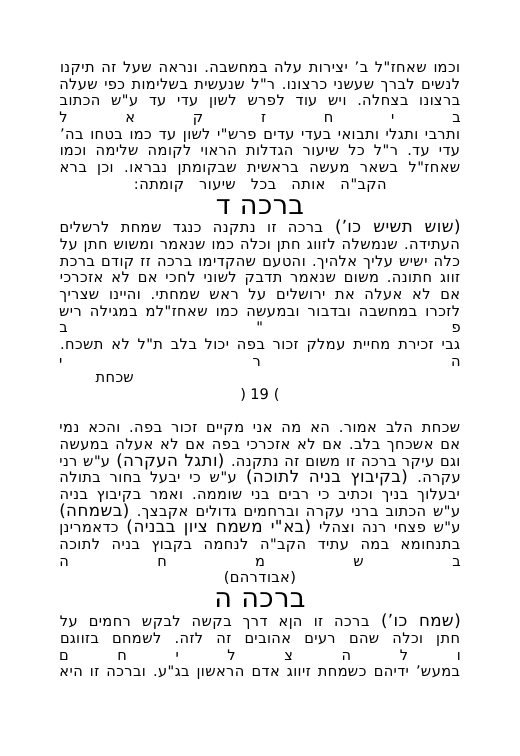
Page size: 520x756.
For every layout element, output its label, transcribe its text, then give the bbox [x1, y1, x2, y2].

text הקב"ה אותה בכל שיעור קומתה: [59, 176, 461, 192]
text (שוש תשיש כו’) ברכה זו נתקנה כנגד שמחת לרשלים [59, 219, 461, 236]
text ) 19 ( [59, 386, 461, 403]
text אם לא אעלה את ירושלים על ראש שמחתי. והיינו שצריך [59, 286, 461, 303]
text העתידה. שנמשלה לזווג חתן וכלה כמו שנאמר ומשוש חתן על [59, 236, 461, 253]
text גבי זכירת מחיית עמלק זכור בפה יכול בלב ת"ל לא תשכח. הרי [59, 336, 461, 369]
text יבעלוך בניך וכתיב כי רבים בני שוממה. ואמר בקיבוץ בניה [59, 486, 461, 503]
text אם אשכחך בלב. אם לא אזכרכי בפה אם לא אעלה במעשה [59, 436, 461, 453]
text ותרבי ותגלי ותבואי בעדי עדים פרש"י לשון עד כמו בטחו בה’ [59, 126, 461, 142]
text שכחת [59, 369, 461, 386]
text לזכרו במחשבה ובדבור ובמעשה כמו שאחז"למ במגילה ריש פ"ב [59, 303, 461, 336]
text כלה ישיש עליך אלהיך. והטעם שהקדימו ברכה זז קודם ברכת [59, 253, 461, 269]
text חתן וכלה שהם רעים אהובים זה לזה. לשמחם בזווגם ולהצליחם [59, 630, 461, 663]
text וכמו שאחז"ל ב’ יצירות עלה במחשבה. ונראה שעל זה תיקנו לנשים לברך שעשני כרצונו. ר"ל שנעשית בשלימות כפי שעלה [59, 59, 461, 92]
text בתנחומא במה עתיד הקב"ה לנחמה בקבוץ בניה לתוכה בשמחה [59, 536, 461, 569]
text זווג חתונה. משום שנאמר תדבק לשוני לחכי אם לא אזכרכי [59, 269, 461, 286]
text ע"ש הכתוב ברני עקרה וברחמים גדולים אקבצך. (בשמחה) [59, 503, 461, 519]
text ברכה ד [59, 192, 461, 219]
text ע"ש פצחי רנה וצהלי (בא"י משמח ציון בבניה) כדאמרינן [59, 519, 461, 536]
text במעש’ ידיהם כשמחת זיווג אדם הראשון בג"ע. וברכה זו היא [59, 663, 461, 680]
text ברכה ה [59, 586, 461, 613]
text ברצונו בצחלה. ויש עוד לפרש לשון עדי עד ע"ש הכתוב ביחזקאל [59, 92, 461, 126]
text (אבודרהם) [59, 569, 461, 586]
text (שמח כו’) ברכה זו הןא דרך בקשה לבקש רחמים על [59, 613, 461, 630]
text שכחת הלב אמור. הא מה אני מקיים זכור בפה. והכא נמי [59, 419, 461, 436]
text עדי עד. ר"ל כל שיעור הגדלות הראוי לקומה שלימה וכמו [59, 142, 461, 159]
text וגם עיקר ברכה זו משום זה נתקנה. (ותגל העקרה) ע"ש רני [59, 453, 461, 469]
text עקרה. (בקיבוץ בניה לתוכה) ע"ש כי יבעל בחור בתולה [59, 469, 461, 486]
text שאחז"ל בשאר מעשה בראשית שבקומתן נבראו. וכן ברא [59, 159, 461, 176]
